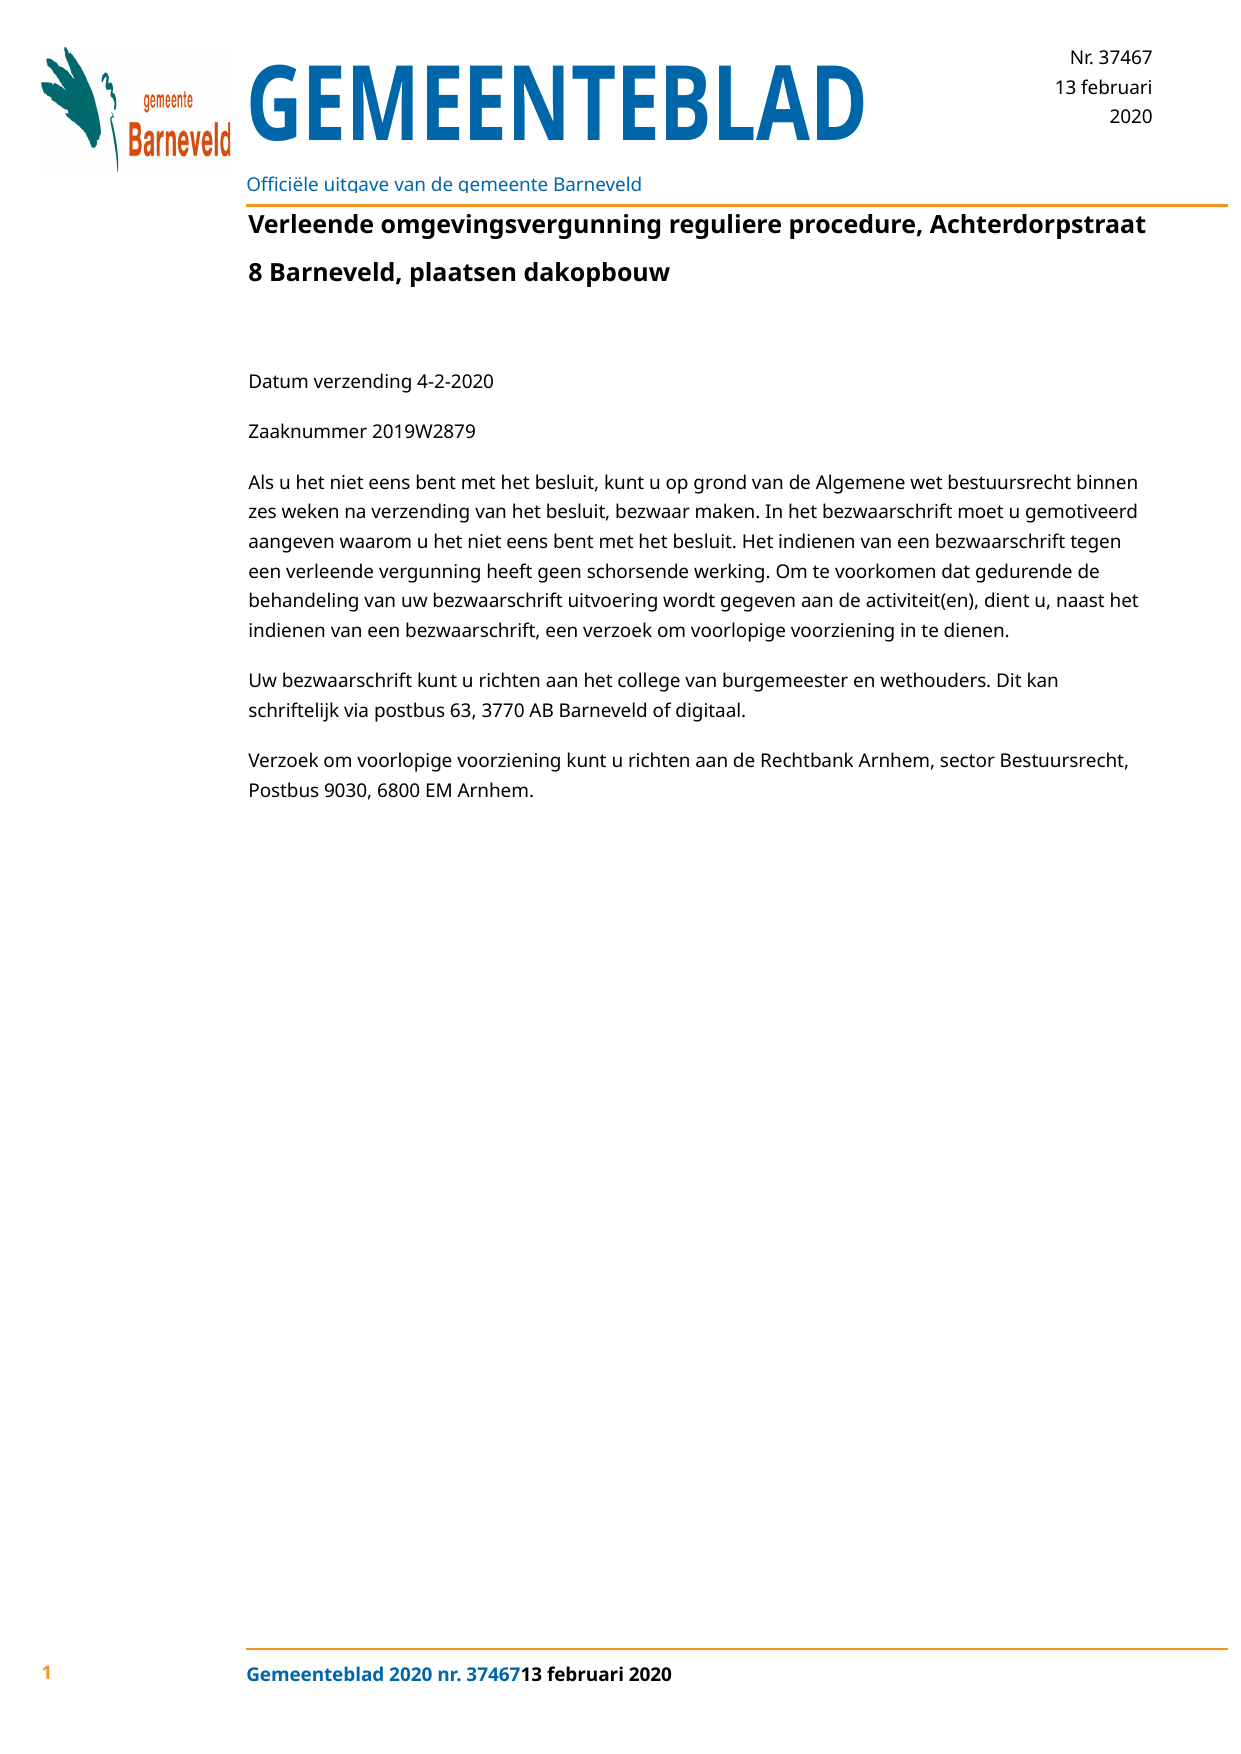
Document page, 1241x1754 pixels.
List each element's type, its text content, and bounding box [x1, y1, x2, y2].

text Als u het niet eens bent met het besluit, kunt u op grond van de Algemene wet bestuursrecht binnen zes weken na verzending van het besluit, bezwaar maken. In het bezwaarschrift moet u gemotiveerd aangeven waarom u het niet eens bent met het besluit. Het indienen van een bezwaarschrift tegen een verleende vergunning heeft geen schorsende werking. Om te voorkomen dat gedurende de behandeling van uw bezwaarschrift uitvoering wordt gegeven aan de activiteit(en), dient u, naast het indienen van een bezwaarschrift, een verzoek om voorlopige voorziening in te dienen. [248, 469, 1152, 643]
text Uw bezwaarschrift kunt u richten aan het college van burgemeester en wethouders. Dit kan schriftelijk via postbus 63, 3770 AB Barneveld of digitaal. [248, 667, 1152, 723]
text Verleende omgevingsvergunning reguliere procedure, Achterdorpstraat 8 Barneveld, plaatsen dakopbouw [248, 207, 1152, 288]
text Datum verzending 4-2-2020 [248, 368, 1152, 394]
picture [41, 47, 231, 172]
text Zaaknummer 2019W2879 [248, 419, 1152, 444]
text Verzoek om voorlopige voorziening kunt u richten aan de Rechtbank Arnhem, sector Bestuursrecht, Postbus 9030, 6800 EM Arnhem. [248, 747, 1152, 803]
